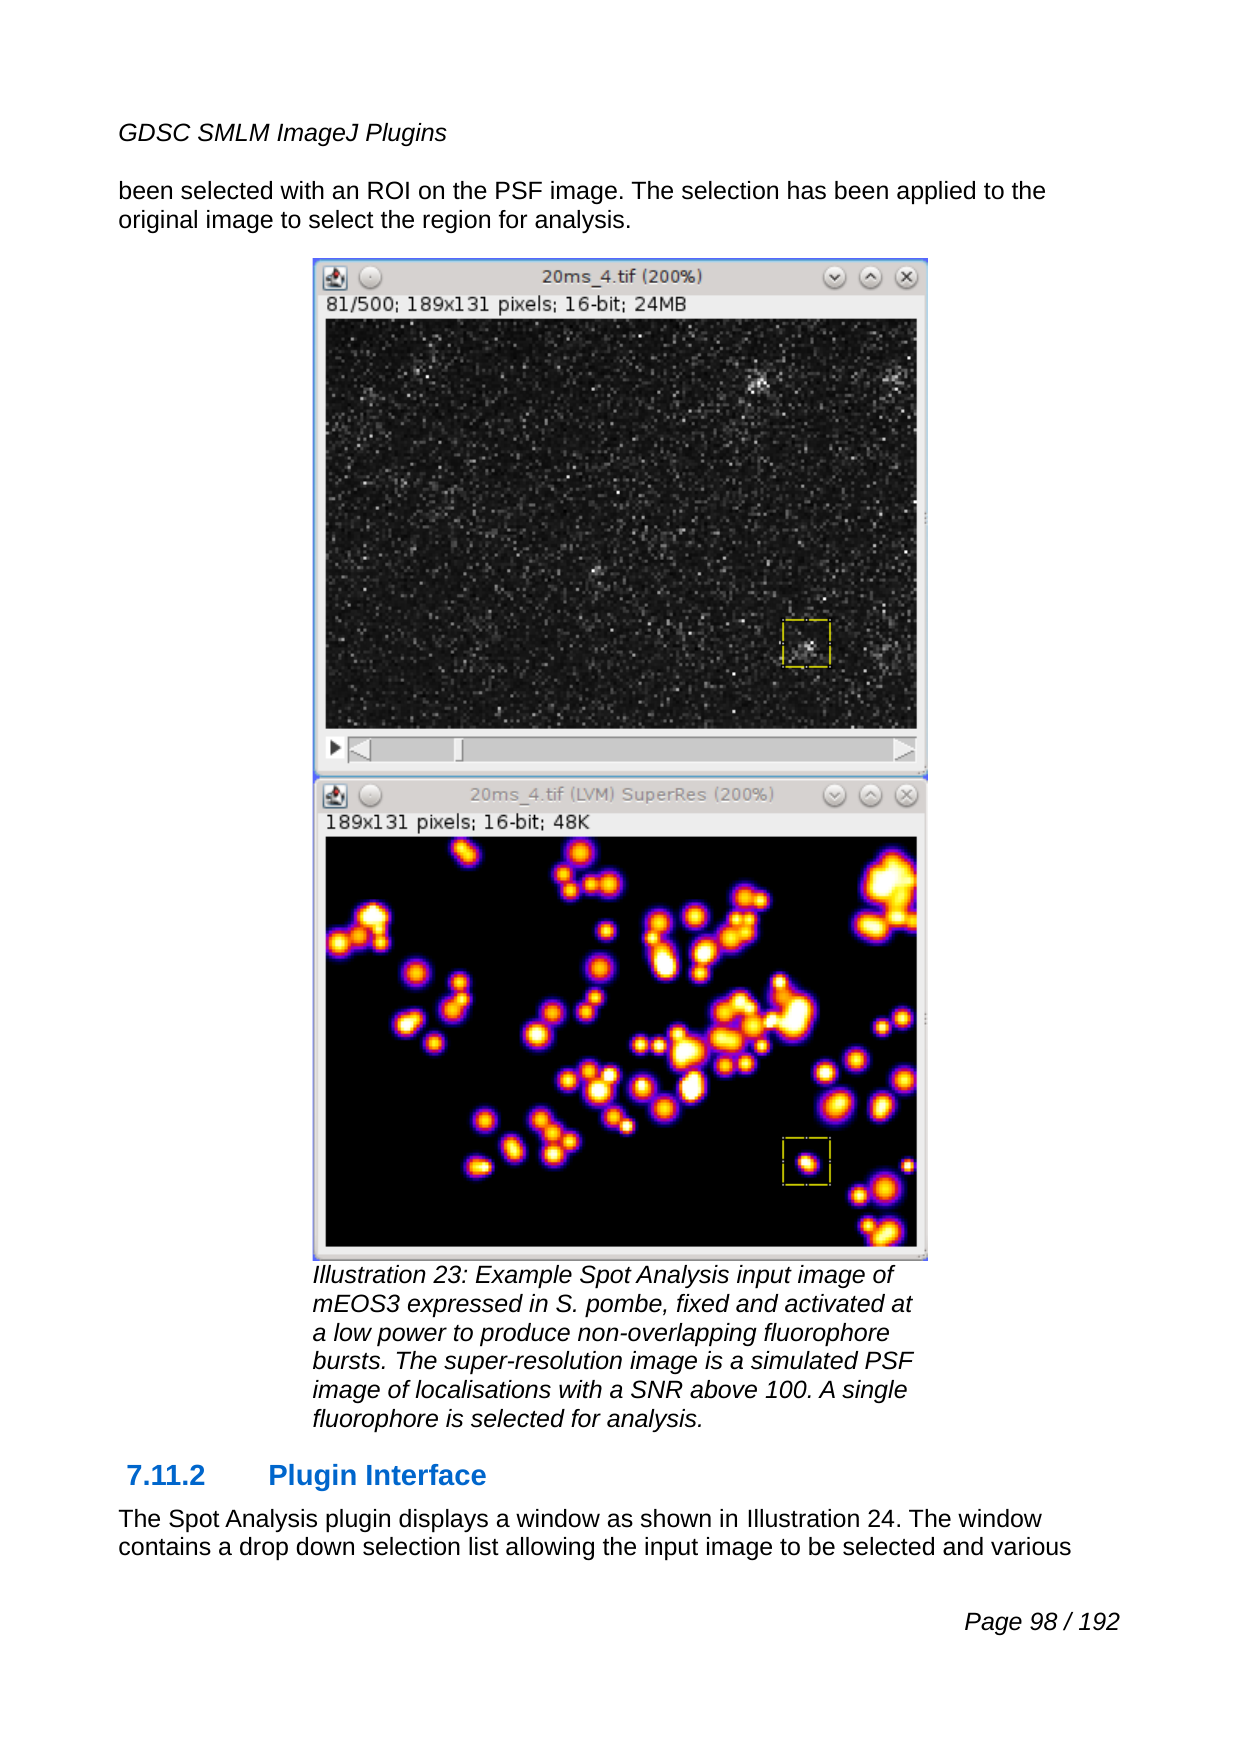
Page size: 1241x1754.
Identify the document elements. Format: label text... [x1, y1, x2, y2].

picture [312, 258, 928, 1261]
text been selected with an ROI on the PSF image. The selection has been applied to the original image to select the region for analysis. [118, 176, 1122, 234]
subtitle Plugin Interface [118, 1458, 1122, 1491]
text The Spot Analysis plugin displays a window as shown in Illustration 24. The window contains a drop down selection list allowing the input image to be selected and various [118, 1504, 1122, 1561]
text Illustration 23: Example Spot Analysis input image of mEOS3 expressed in S. pombe, fixed and activated at a low power to produce non-overlapping fluorophore bursts. The super-resolution image is a simulated PSF image of localisations with a SNR above 100. A single fluorophore is selected for analysis. [312, 1261, 928, 1433]
